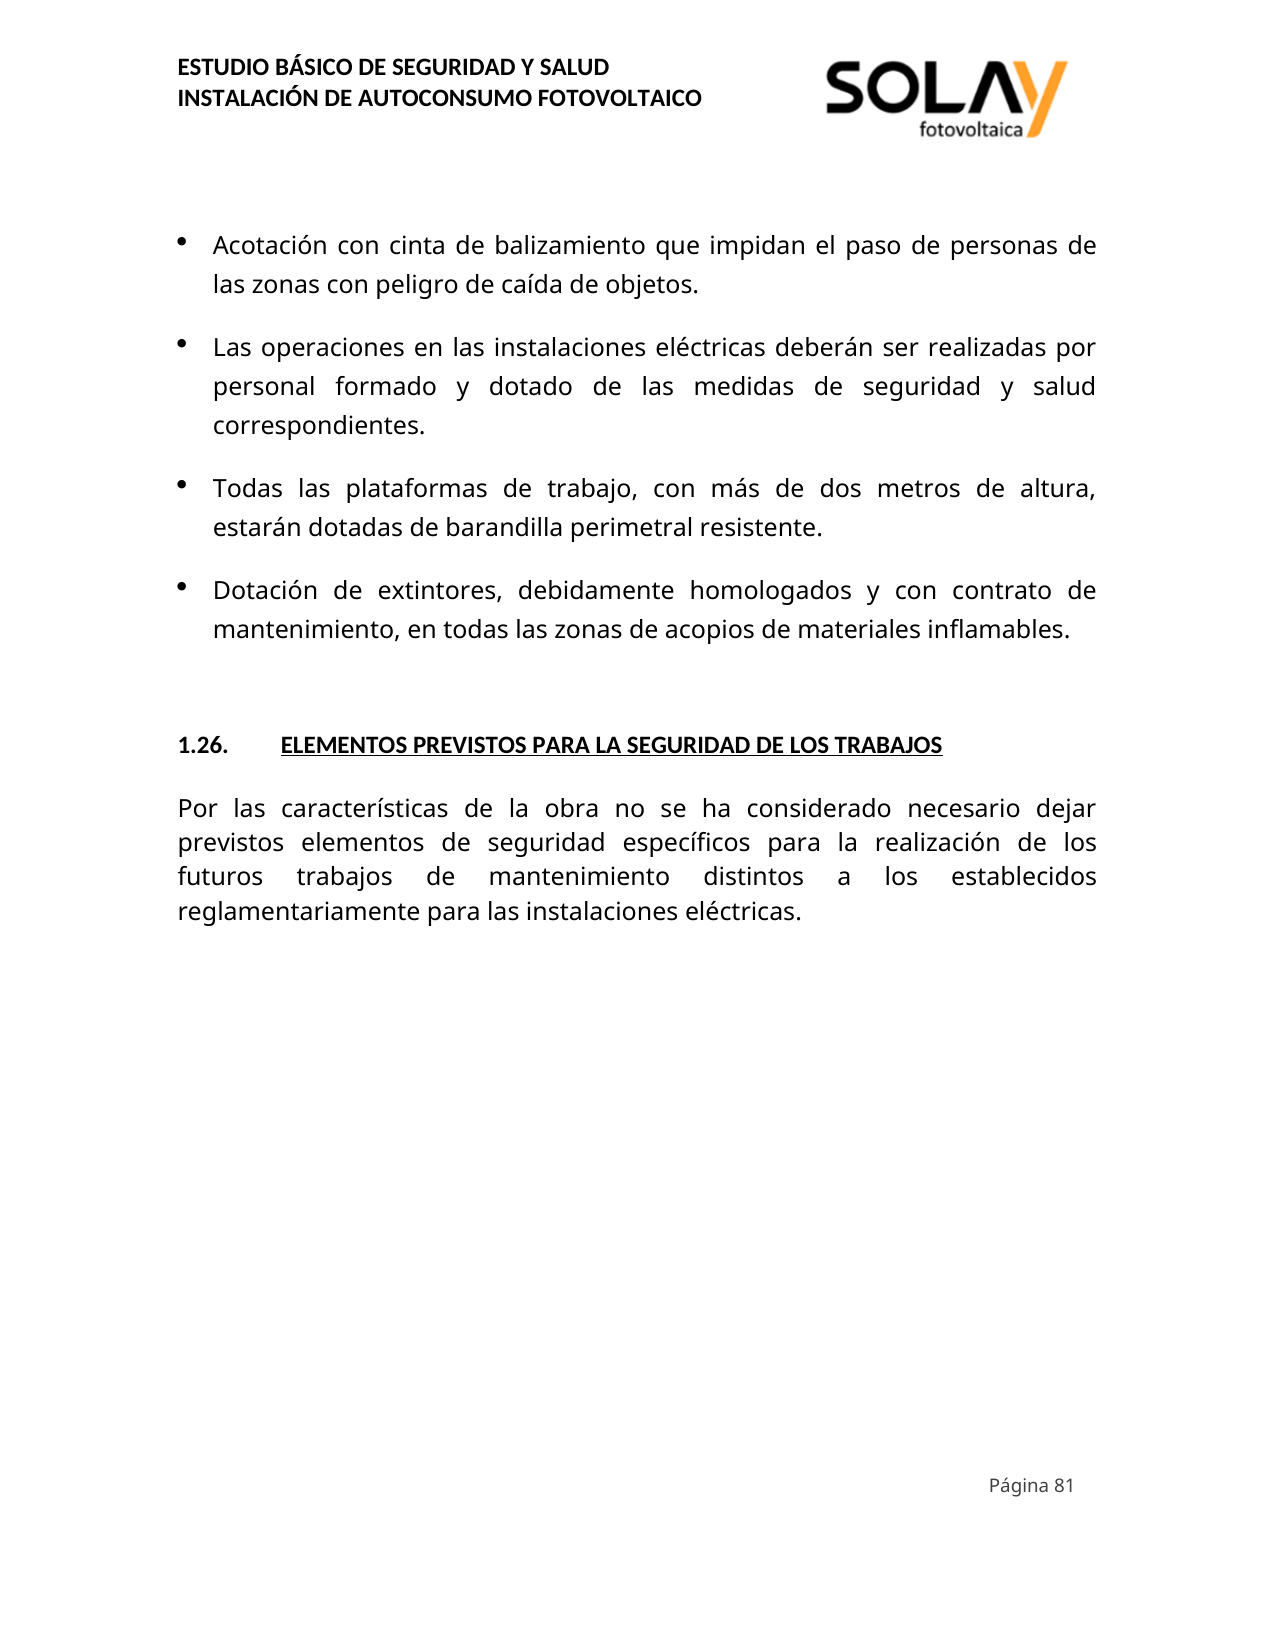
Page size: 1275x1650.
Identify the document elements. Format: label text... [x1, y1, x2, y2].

list Las operaciones en las instalaciones eléctricas deberán ser realizadas por personal formado y dotado de las medidas de seguridad y salud correspondientes. [177, 329, 1098, 442]
list Dotación de extintores, debidamente homologados y con contrato de mantenimiento, en todas las zonas de acopios de materiales inflamables. [177, 573, 1098, 646]
list ELEMENTOS PREVISTOS PARA LA SEGURIDAD DE LOS TRABAJOS [177, 728, 1098, 760]
list Acotación con cinta de balizamiento que impidan el paso de personas de las zonas con peligro de caída de objetos. [177, 227, 1098, 301]
list Todas las plataformas de trabajo, con más de dos metros de altura, estarán dotadas de barandilla perimetral resistente. [177, 471, 1098, 544]
text Por las características de la obra no se ha considerado necesario dejar previstos elementos de seguridad específicos para la realización de los futuros trabajos de mantenimiento distintos a los establecidos reglamentariamente para las instalaciones eléctricas. [177, 791, 1098, 927]
